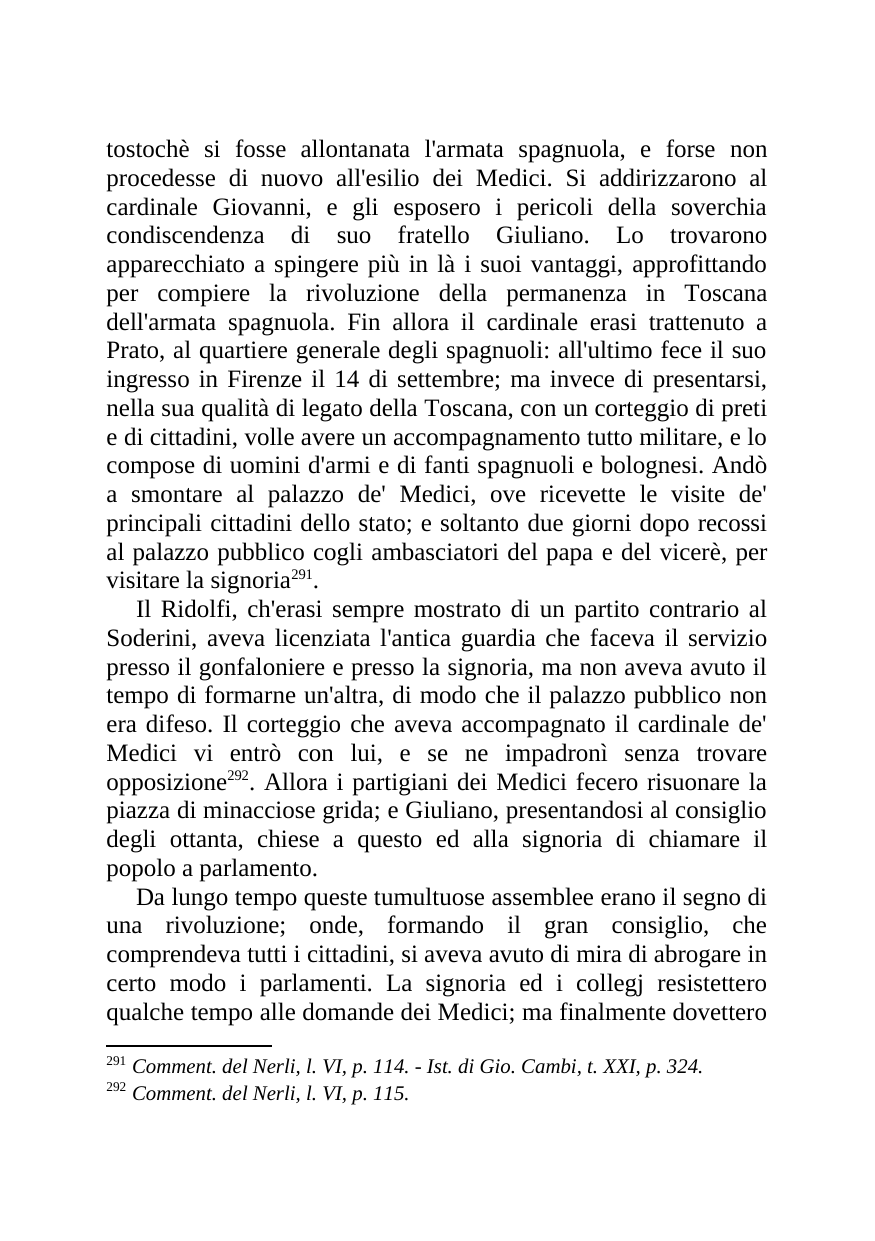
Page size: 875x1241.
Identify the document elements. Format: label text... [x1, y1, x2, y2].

text tostochè si fosse allontanata l'armata spagnuola, e forse non procedesse di nuovo all'esilio dei Medici. Si addirizzarono al cardinale Giovanni, e gli esposero i pericoli della soverchia condiscendenza di suo fratello Giuliano. Lo trovarono apparecchiato a spingere più in là i suoi vantaggi, approfittando per compiere la rivoluzione della permanenza in Toscana dell'armata spagnuola. Fin allora il cardinale erasi trattenuto a Prato, al quartiere generale degli spagnuoli: all'ultimo fece il suo ingresso in Firenze il 14 di settembre; ma invece di presentarsi, nella sua qualità di legato della Toscana, con un corteggio di preti e di cittadini, volle avere un accompagnamento tutto militare, e lo compose di uomini d'armi e di fanti spagnuoli e bolognesi. Andò a smontare al palazzo de' Medici, ove ricevette le visite de' principali cittadini dello stato; e soltanto due giorni dopo recossi al palazzo pubblico cogli ambasciatori del papa e del vicerè, per visitare la signoria. [106, 134, 768, 594]
text Il Ridolfi, ch'erasi sempre mostrato di un partito contrario al Soderini, aveva licenziata l'antica guardia che faceva il servizio presso il gonfaloniere e presso la signoria, ma non aveva avuto il tempo di formarne un'altra, di modo che il palazzo pubblico non era difeso. Il corteggio che aveva accompagnato il cardinale de' Medici vi entrò con lui, e se ne impadronì senza trovare opposizione. Allora i partigiani dei Medici fecero risuonare la piazza di minacciose grida; e Giuliano, presentandosi al consiglio degli ottanta, chiese a questo ed alla signoria di chiamare il popolo a parlamento. [106, 594, 768, 882]
text Comment. del Nerli, l. VI, p. 115. [106, 1079, 768, 1105]
text Comment. del Nerli, l. VI, p. 114. - Ist. di Gio. Cambi, t. XXI, p. 324. [106, 1052, 768, 1079]
text Da lungo tempo queste tumultuose assemblee erano il segno di una rivoluzione; onde, formando il gran consiglio, che comprendeva tutti i cittadini, si aveva avuto di mira di abrogare in certo modo i parlamenti. La signoria ed i collegj resistettero qualche tempo alle domande dei Medici; ma finalmente dovettero [106, 882, 768, 1026]
